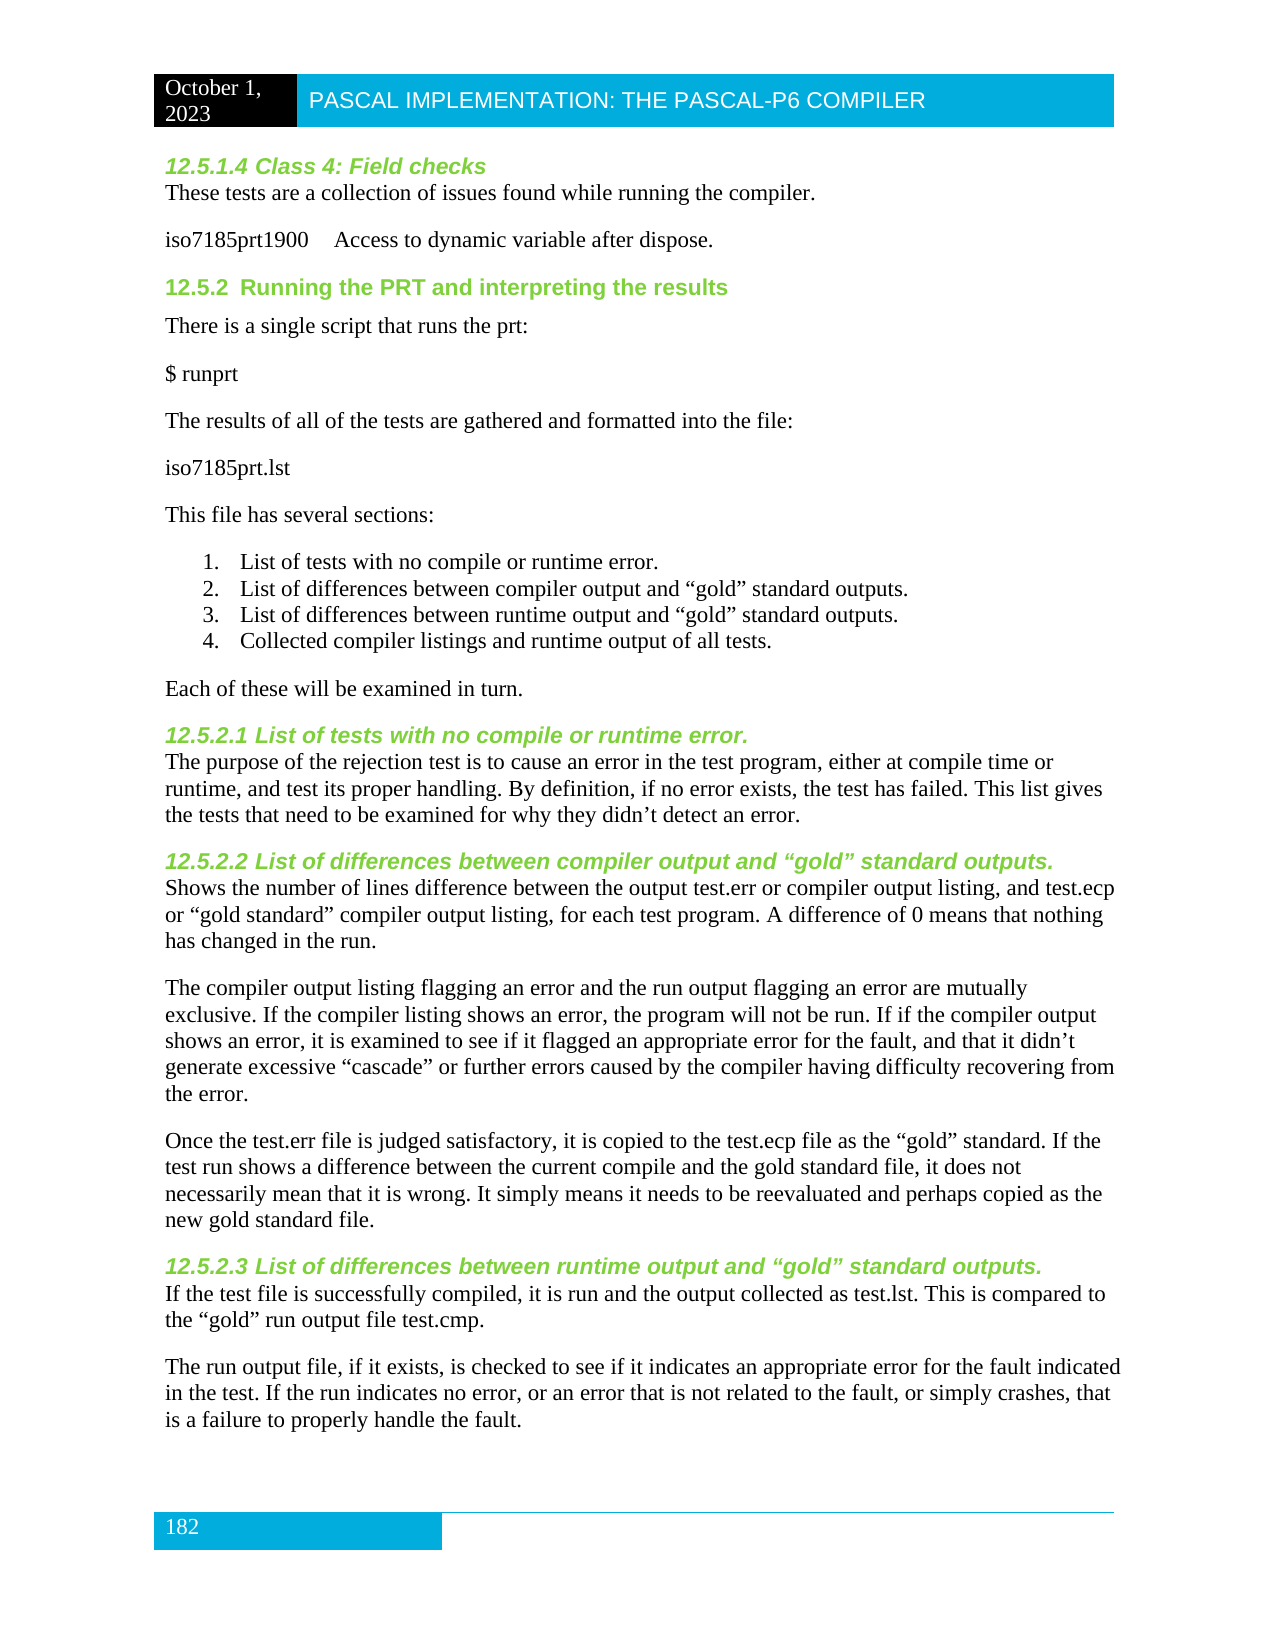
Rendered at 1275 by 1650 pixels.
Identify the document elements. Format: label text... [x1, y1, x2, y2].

text Once the test.err file is judged satisfactory, it is copied to the test.ecp file as the “gold” standard. If the test run shows a difference between the current compile and the gold standard file, it does not necessarily mean that it is wrong. It simply means it needs to be reevaluated and perhaps copied as the new gold standard file. [165, 1127, 1125, 1232]
text This file has several sections: [165, 501, 1125, 528]
text Each of these will be examined in turn. [165, 675, 1125, 701]
text Shows the number of lines difference between the output test.err or compiler output listing, and test.ecp or “gold standard” compiler output listing, for each test program. A difference of 0 means that nothing has changed in the run. [165, 874, 1125, 953]
subtitle Running the PRT and interpreting the results [165, 274, 1125, 300]
text The results of all of the tests are gathered and formatted into the file: [165, 407, 1125, 433]
text iso7185prt1900 Access to dynamic variable after dispose. [165, 226, 1125, 253]
text iso7185prt.lst [165, 454, 1125, 480]
text If the test file is successfully compiled, it is run and the output collected as test.lst. This is compared to the “gold” run output file test.cmp. [165, 1279, 1125, 1332]
text $ runprt [165, 360, 1125, 386]
subtitle List of differences between compiler output and “gold” standard outputs. [165, 848, 1125, 874]
text These tests are a collection of issues found while running the compiler. [165, 179, 1125, 206]
text There is a single script that runs the prt: [165, 312, 1125, 339]
text The purpose of the rejection test is to cause an error in the test program, either at compile time or runtime, and test its proper handling. By definition, if no error exists, the test has failed. This list gives the tests that need to be examined for why they didn’t detect an error. [165, 748, 1125, 827]
text The run output file, if it exists, is checked to see if it indicates an appropriate error for the fault indicated in the test. If the run indicates no error, or an error that is not related to the fault, or simply crashes, that is a failure to properly handle the fault. [165, 1353, 1125, 1432]
subtitle List of tests with no compile or runtime error. [165, 722, 1125, 748]
list List of tests with no compile or runtime error. [202, 548, 1125, 575]
subtitle Class 4: Field checks [165, 153, 1125, 179]
subtitle List of differences between runtime output and “gold” standard outputs. [165, 1253, 1125, 1279]
list Collected compiler listings and runtime output of all tests. [202, 627, 1125, 654]
text The compiler output listing flagging an error and the run output flagging an error are mutually exclusive. If the compiler listing shows an error, the program will not be run. If if the compiler output shows an error, it is examined to see if it flagged an appropriate error for the fault, and that it didn’t generate excessive “cascade” or further errors caused by the compiler having difficulty recovering from the error. [165, 974, 1125, 1106]
list List of differences between runtime output and “gold” standard outputs. [202, 601, 1125, 627]
list List of differences between compiler output and “gold” standard outputs. [202, 575, 1125, 601]
